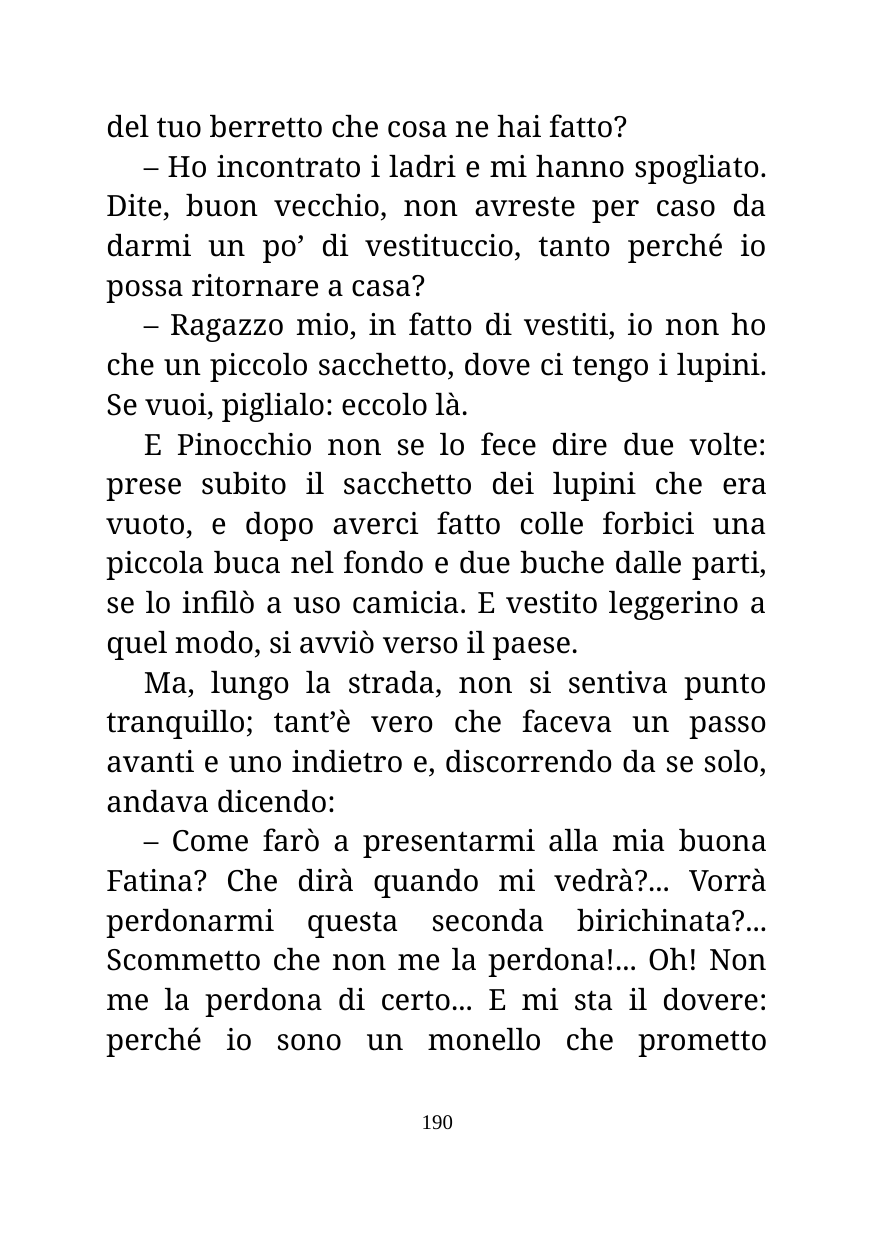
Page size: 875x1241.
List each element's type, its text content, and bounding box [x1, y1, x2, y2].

text – Ragazzo mio, in fatto di vestiti, io non ho che un piccolo sacchetto, dove ci tengo i lupini. Se vuoi, piglialo: eccolo là. [106, 305, 768, 424]
text – Come farò a presentarmi alla mia buona Fatina? Che dirà quando mi vedrà?... Vorrà perdonarmi questa seconda birichinata?... Scommetto che non me la perdona!... Oh! Non me la perdona di certo... E mi sta il dovere: perché io sono un monello che prometto [106, 821, 768, 1059]
text Ma, lungo la strada, non si sentiva punto tranquillo; tant’è vero che faceva un passo avanti e uno indietro e, discorrendo da se solo, andava dicendo: [106, 662, 768, 821]
text E Pinocchio non se lo fece dire due volte: prese subito il sacchetto dei lupini che era vuoto, e dopo averci fatto colle forbici una piccola buca nel fondo e due buche dalle parti, se lo infilò a uso camicia. E vestito leggerino a quel modo, si avviò verso il paese. [106, 424, 768, 662]
text – Ho incontrato i ladri e mi hanno spogliato. Dite, buon vecchio, non avreste per caso da darmi un po’ di vestituccio, tanto perché io possa ritornare a casa? [106, 146, 768, 305]
text del tuo berretto che cosa ne hai fatto? [106, 106, 768, 146]
